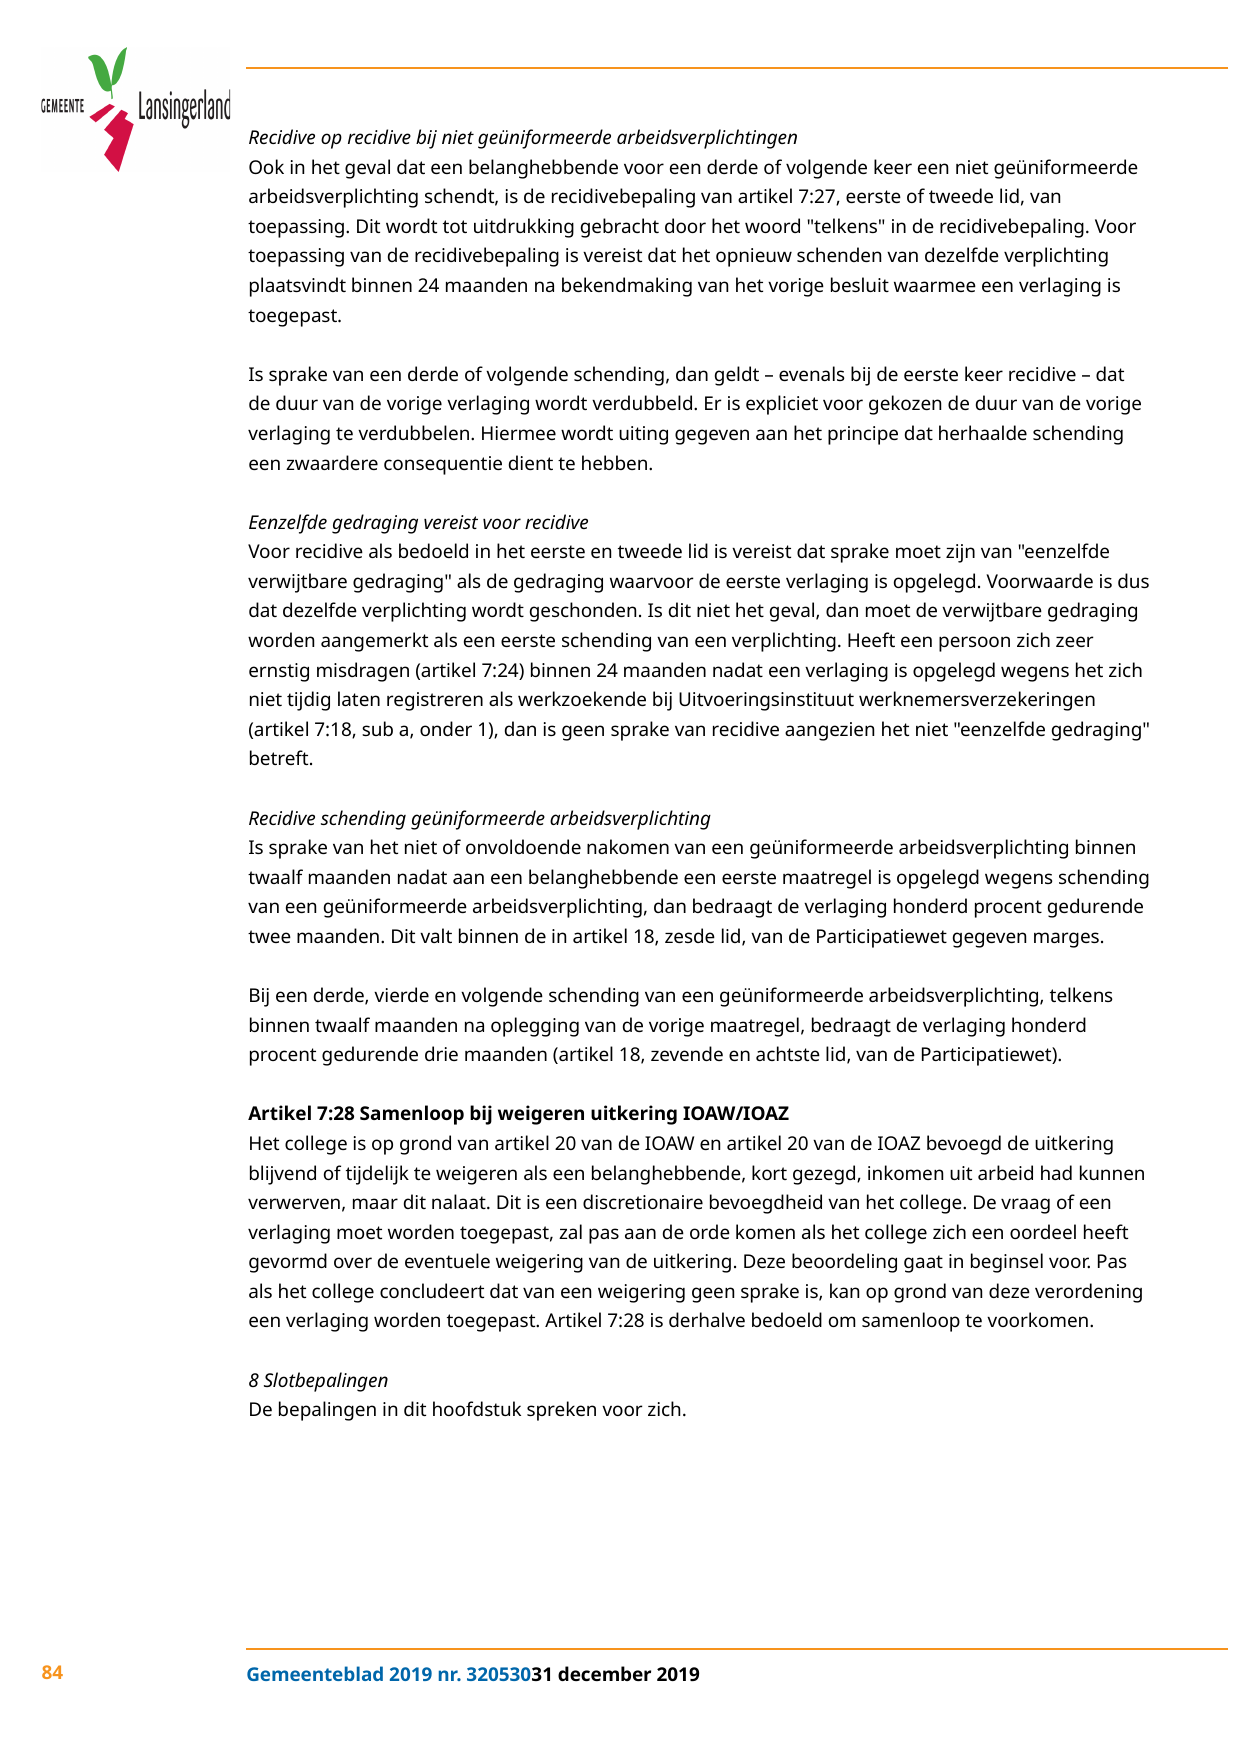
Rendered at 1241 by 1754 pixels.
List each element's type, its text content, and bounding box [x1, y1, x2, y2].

text Voor recidive als bedoeld in het eerste en tweede lid is vereist dat sprake moet zijn van "eenzelfde verwijtbare gedraging" als de gedraging waarvoor de eerste verlaging is opgelegd. Voorwaarde is dus dat dezelfde verplichting wordt geschonden. Is dit niet het geval, dan moet de verwijtbare gedraging worden aangemerkt als een eerste schending van een verplichting. Heeft een persoon zich zeer ernstig misdragen (artikel 7:24) binnen 24 maanden nadat een verlaging is opgelegd wegens het zich niet tijdig laten registreren als werkzoekende bij Uitvoeringsinstituut werknemersverzekeringen (artikel 7:18, sub a, onder 1), dan is geen sprake van recidive aangezien het niet "eenzelfde gedraging" betreft. [248, 538, 1152, 771]
text Het college is op grond van artikel 20 van de IOAW en artikel 20 van de IOAZ bevoegd de uitkering blijvend of tijdelijk te weigeren als een belanghebbende, kort gezegd, inkomen uit arbeid had kunnen verwerven, maar dit nalaat. Dit is een discretionaire bevoegdheid van het college. De vraag of een verlaging moet worden toegepast, zal pas aan de orde komen als het college zich een oordeel heeft gevormd over de eventuele weigering van de uitkering. Deze beoordeling gaat in beginsel voor. Pas als het college concludeert dat van een weigering geen sprake is, kan op grond van deze verordening een verlaging worden toegepast. Artikel 7:28 is derhalve bedoeld om samenloop te voorkomen. [248, 1130, 1152, 1333]
text 8 Slotbepalingen [248, 1367, 1152, 1393]
text Recidive schending geüniformeerde arbeidsverplichting [248, 805, 1152, 831]
text Is sprake van het niet of onvoldoende nakomen van een geüniformeerde arbeidsverplichting binnen twaalf maanden nadat aan een belanghebbende een eerste maatregel is opgelegd wegens schending van een geüniformeerde arbeidsverplichting, dan bedraagt de verlaging honderd procent gedurende twee maanden. Dit valt binnen de in artikel 18, zesde lid, van de Participatiewet gegeven marges. [248, 834, 1152, 949]
text De bepalingen in dit hoofdstuk spreken voor zich. [248, 1396, 1152, 1422]
text Is sprake van een derde of volgende schending, dan geldt – evenals bij de eerste keer recidive – dat de duur van de vorige verlaging wordt verdubbeld. Er is expliciet voor gekozen de duur van de vorige verlaging te verdubbelen. Hiermee wordt uiting gegeven aan het principe dat herhaalde schending een zwaardere consequentie dient te hebben. [248, 361, 1152, 476]
picture [41, 47, 231, 172]
text Recidive op recidive bij niet geüniformeerde arbeidsverplichtingen [248, 124, 1152, 150]
text Bij een derde, vierde en volgende schending van een geüniformeerde arbeidsverplichting, telkens binnen twaalf maanden na oplegging van de vorige maatregel, bedraagt de verlaging honderd procent gedurende drie maanden (artikel 18, zevende en achtste lid, van de Participatiewet). [248, 982, 1152, 1067]
text Eenzelfde gedraging vereist voor recidive [248, 509, 1152, 535]
text Artikel 7:28 Samenloop bij weigeren uitkering IOAW/IOAZ [248, 1101, 1152, 1126]
text Ook in het geval dat een belanghebbende voor een derde of volgende keer een niet geüniformeerde arbeidsverplichting schendt, is de recidivebepaling van artikel 7:27, eerste of tweede lid, van toepassing. Dit wordt tot uitdrukking gebracht door het woord "telkens" in de recidivebepaling. Voor toepassing van de recidivebepaling is vereist dat het opnieuw schenden van dezelfde verplichting plaatsvindt binnen 24 maanden na bekendmaking van het vorige besluit waarmee een verlaging is toegepast. [248, 154, 1152, 328]
